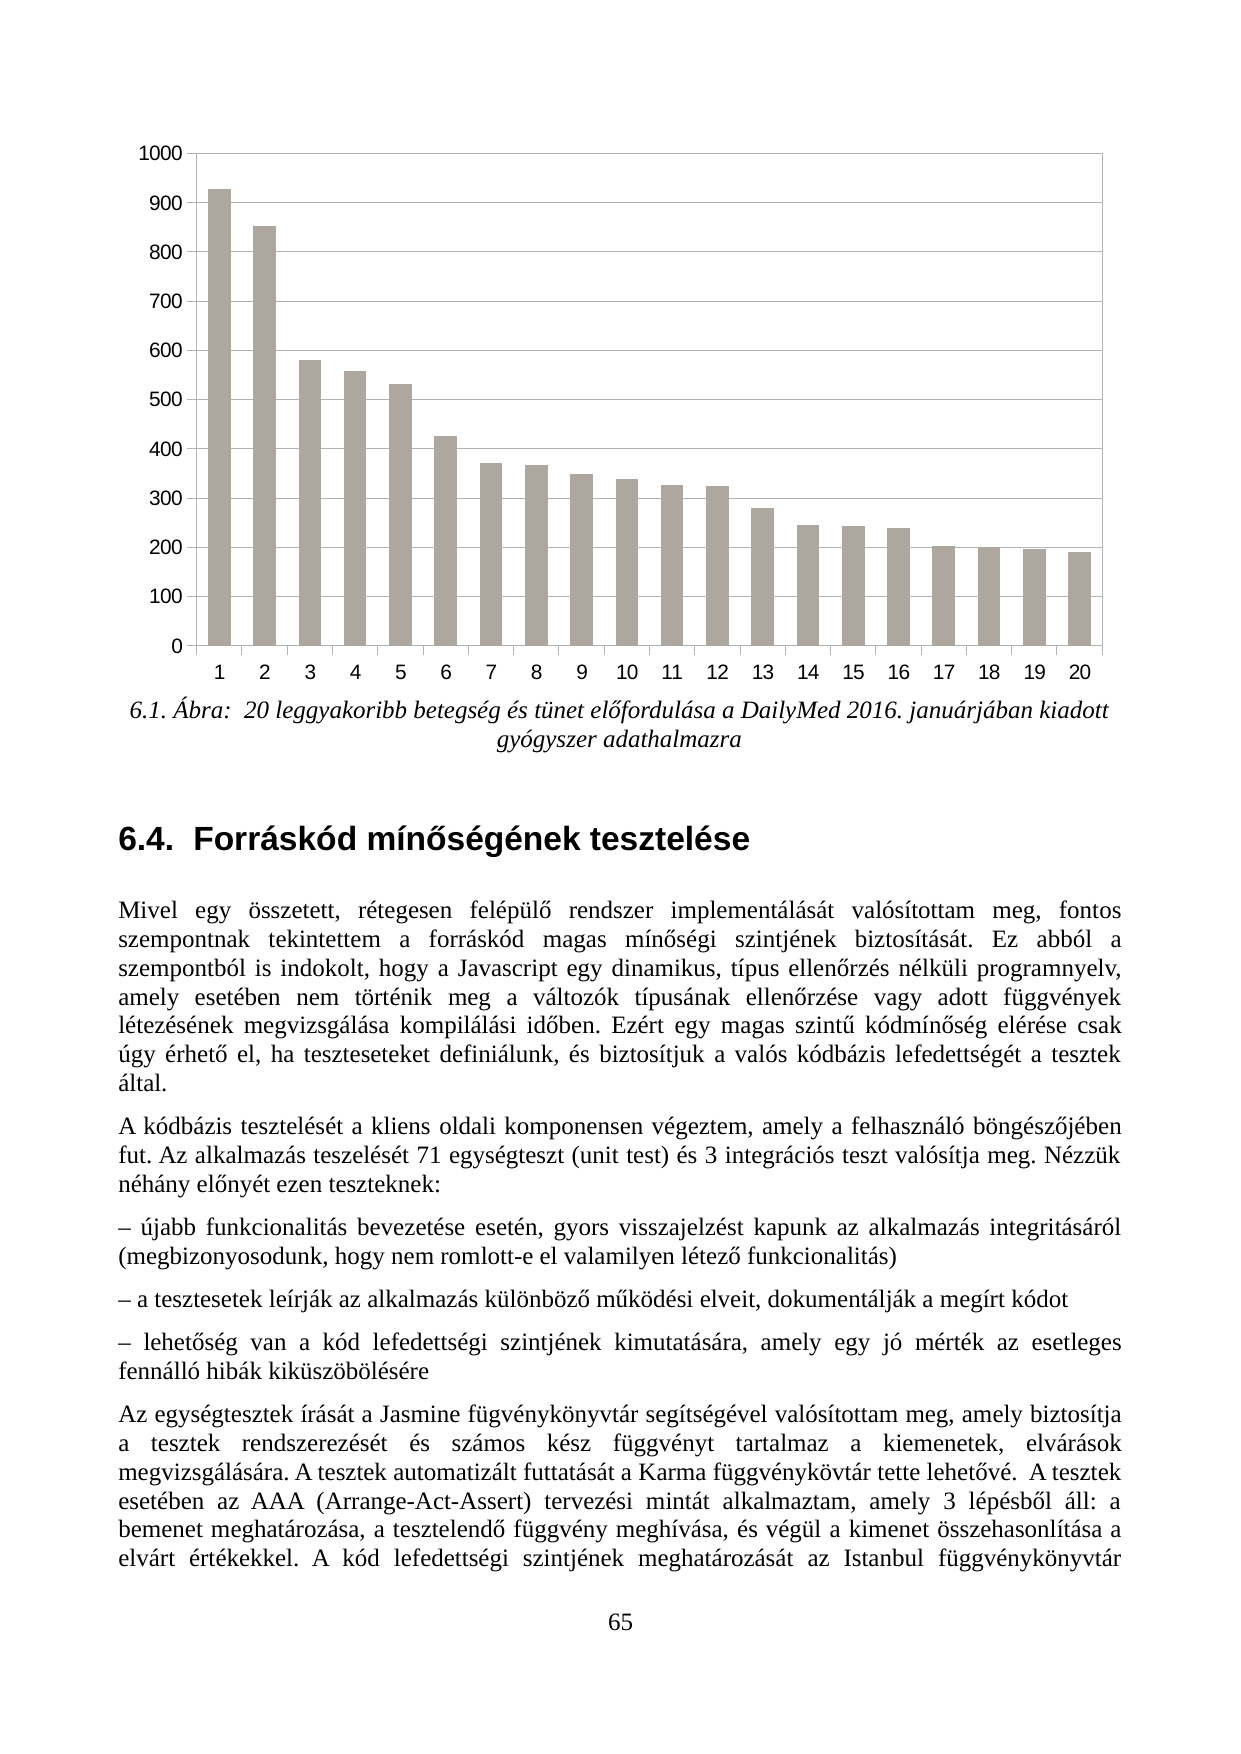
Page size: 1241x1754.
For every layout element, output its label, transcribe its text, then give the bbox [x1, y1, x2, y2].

subtitle Forráskód mínőségének tesztelése [118, 819, 1122, 858]
text Mivel egy összetett, rétegesen felépülő rendszer implementálását valósítottam meg, fontos szempontnak tekintettem a forráskód magas mínőségi szintjének biztosítását. Ez abból a szempontból is indokolt, hogy a Javascript egy dinamikus, típus ellenőrzés nélküli programnyelv, amely esetében nem történik meg a változók típusának ellenőrzése vagy adott függvények létezésének megvizsgálása kompilálási időben. Ezért egy magas szintű kódmínőség elérése csak úgy érhető el, ha teszteseteket definiálunk, és biztosítjuk a valós kódbázis lefedettségét a tesztek által. [118, 895, 1122, 1097]
title Az egységtesztek írását a Jasmine fügvénykönyvtár segítségével valósítottam meg, amely biztosítja a tesztek rendszerezését és számos kész függvényt tartalmaz a kiemenetek, elvárások megvizsgálására. A tesztek automatizált futtatását a Karma függvénykövtár tette lehetővé. A tesztek esetében az AAA (Arrange-Act-Assert) tervezési mintát alkalmaztam, amely 3 lépésből áll: a bemenet meghatározása, a tesztelendő függvény meghívása, és végül a kimenet összehasonlítása a elvárt értékekkel. A kód lefedettségi szintjének meghatározását az Istanbul függvénykönyvtár [118, 1399, 1122, 1572]
text – a tesztesetek leírják az alkalmazás különböző működési elveit, dokumentálják a megírt kódot [118, 1284, 1122, 1313]
text 6.1. Ábra: 20 leggyakoribb betegség és tünet előfordulása a DailyMed 2016. januárjában kiadott gyógyszer adathalmazra [118, 131, 1122, 753]
text – lehetőség van a kód lefedettségi szintjének kimutatására, amely egy jó mérték az esetleges fennálló hibák kiküszöbölésére [118, 1327, 1122, 1385]
text – újabb funkcionalitás bevezetése esetén, gyors visszajelzést kapunk az alkalmazás integritásáról (megbizonyosodunk, hogy nem romlott-e el valamilyen létező funkcionalitás) [118, 1212, 1122, 1269]
text A kódbázis tesztelését a kliens oldali komponensen végeztem, amely a felhasználó böngészőjében fut. Az alkalmazás teszelését 71 egységteszt (unit test) és 3 integrációs teszt valósítja meg. Nézzük néhány előnyét ezen teszteknek: [118, 1111, 1122, 1197]
